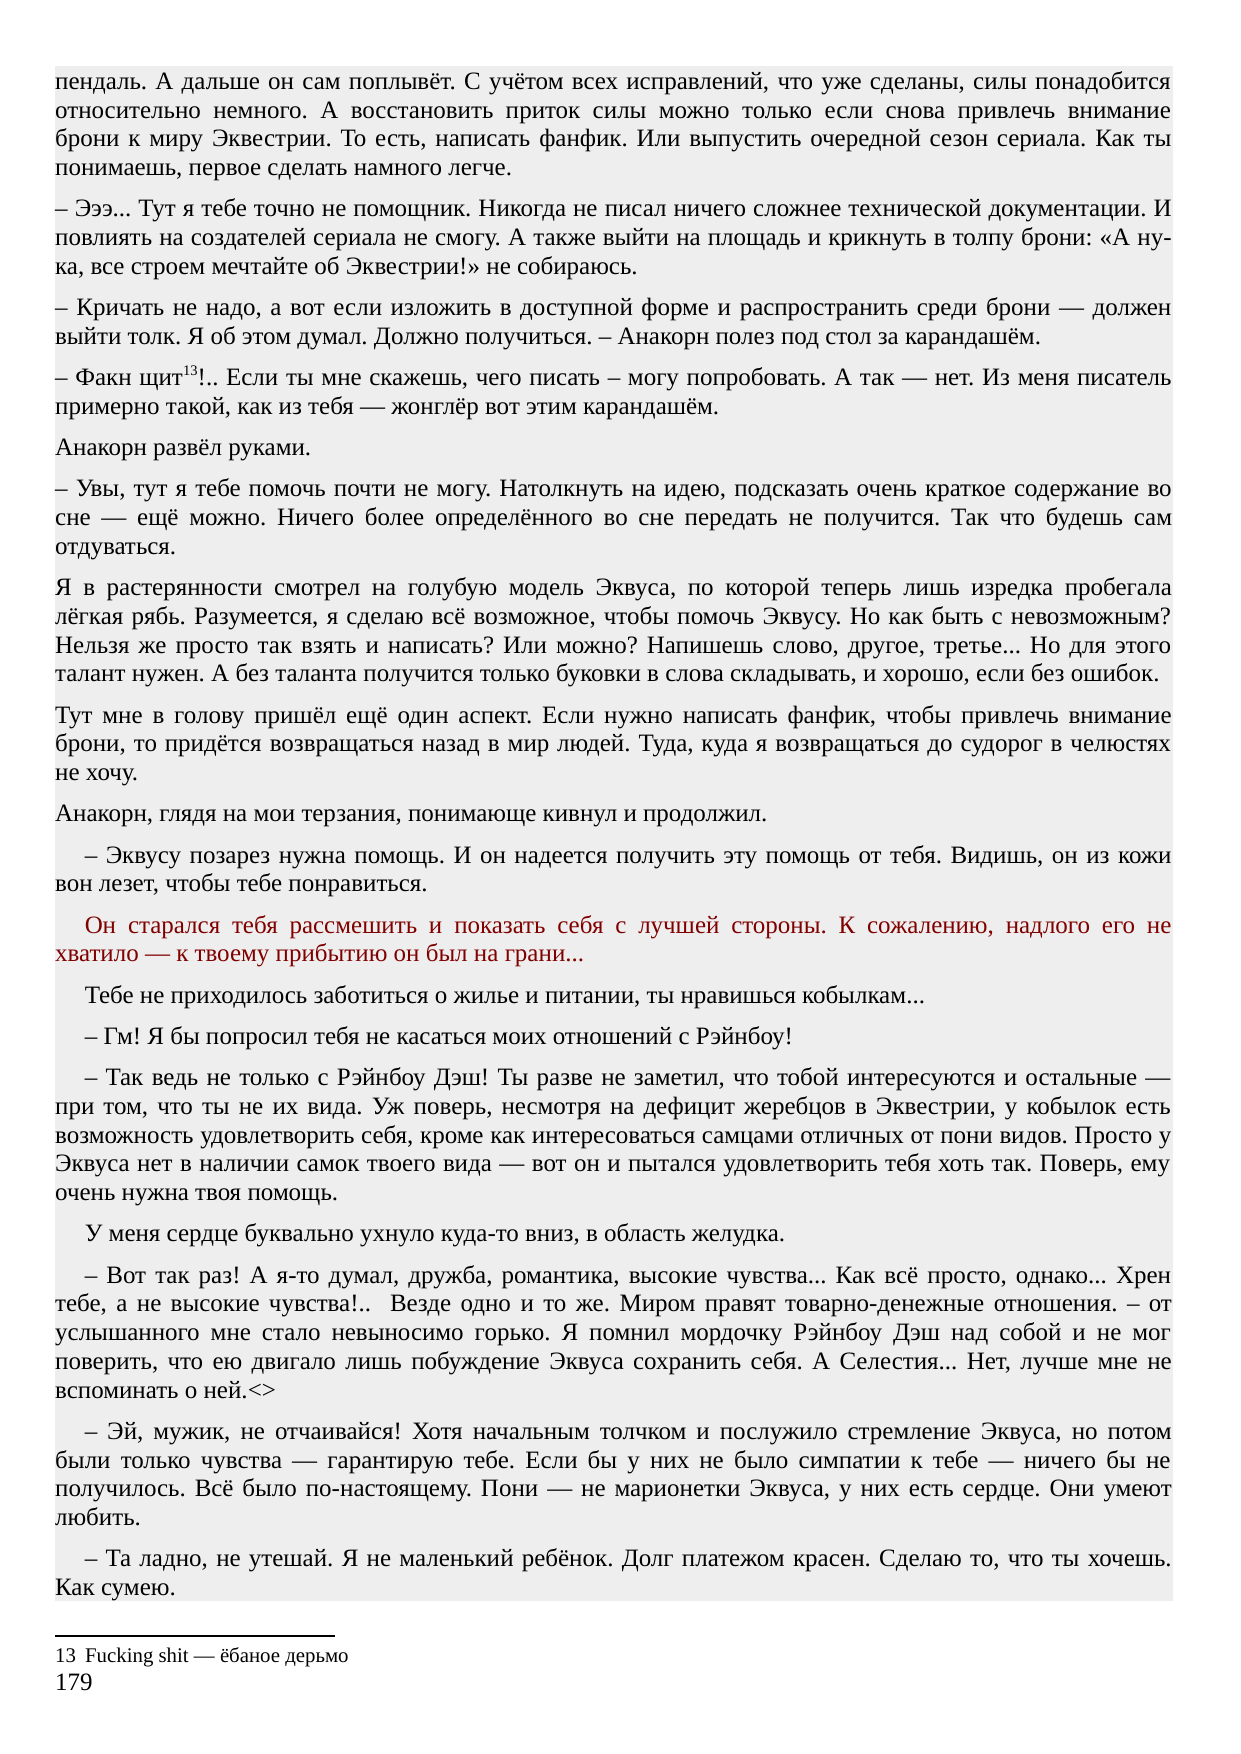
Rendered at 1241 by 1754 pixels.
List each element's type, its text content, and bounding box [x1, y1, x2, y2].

text – Факн щит!.. Если ты мне скажешь, чего писать – могу попробовать. А так — нет. Из меня писатель примерно такой, как из тебя — жонглёр вот этим карандашём. [55, 362, 1173, 420]
text Тут мне в голову пришёл ещё один аспект. Если нужно написать фанфик, чтобы привлечь внимание брони, то придётся возвращаться назад в мир людей. Туда, куда я возвращаться до судорог в челюстях не хочу. [55, 700, 1173, 786]
text – Вот так раз! А я-то думал, дружба, романтика, высокие чувства... Как всё просто, однако... Хрен тебе, а не высокие чувства!.. Везде одно и то же. Миром правят товарно-денежные отношения. – от услышанного мне стало невыносимо горько. Я помнил мордочку Рэйнбоу Дэш над собой и не мог поверить, что ею двигало лишь побуждение Эквуса сохранить себя. А Селестия... Нет, лучше мне не вспоминать о ней.<> [55, 1260, 1173, 1403]
text Я в растерянности смотрел на голубую модель Эквуса, по которой теперь лишь изредка пробегала лёгкая рябь. Разумеется, я сделаю всё возможное, чтобы помочь Эквусу. Но как быть с невозможным? Нельзя же просто так взять и написать? Или можно? Напишешь слово, другое, третье... Но для этого талант нужен. А без таланта получится только буковки в слова складывать, и хорошо, если без ошибок. [55, 572, 1173, 687]
text Анакорн, глядя на мои терзания, понимающе кивнул и продолжил. [55, 798, 1173, 827]
text – Эквусу позарез нужна помощь. И он надеется получить эту помощь от тебя. Видишь, он из кожи вон лезет, чтобы тебе понравиться. [55, 840, 1173, 897]
text – Та ладно, не утешай. Я не маленький ребёнок. Долг платежом красен. Сделаю то, что ты хочешь. Как сумею. [55, 1543, 1173, 1601]
text Анакорн развёл руками. [55, 432, 1173, 461]
text У меня сердце буквально ухнуло куда-то вниз, в область желудка. [55, 1218, 1173, 1247]
text – Эээ... Тут я тебе точно не помощник. Никогда не писал ничего сложнее технической документации. И повлиять на создателей сериала не смогу. А также выйти на площадь и крикнуть в толпу брони: «А ну-ка, все строем мечтайте об Эквестрии!» не собираюсь. [55, 193, 1173, 280]
text Он старался тебя рассмешить и показать себя с лучшей стороны. К сожалению, надлого его не хватило — к твоему прибытию он был на грани... [55, 910, 1173, 967]
text пендаль. А дальше он сам поплывёт. С учётом всех исправлений, что уже сделаны, силы понадобится относительно немного. А восстановить приток силы можно только если снова привлечь внимание брони к миру Эквестрии. То есть, написать фанфик. Или выпустить очередной сезон сериала. Как ты понимаешь, первое сделать намного легче. [55, 66, 1173, 181]
text – Так ведь не только с Рэйнбоу Дэш! Ты разве не заметил, что тобой интересуются и остальные — при том, что ты не их вида. Уж поверь, несмотря на дефицит жеребцов в Эквестрии, у кобылок есть возможность удовлетворить себя, кроме как интересоваться самцами отличных от пони видов. Просто у Эквуса нет в наличии самок твоего вида — вот он и пытался удовлетворить тебя хоть так. Поверь, ему очень нужна твоя помощь. [55, 1062, 1173, 1206]
text – Эй, мужик, не отчаивайся! Хотя начальным толчком и послужило стремление Эквуса, но потом были только чувства — гарантирую тебе. Если бы у них не было симпатии к тебе — ничего бы не получилось. Всё было по-настоящему. Пони — не марионетки Эквуса, у них есть сердце. Они умеют любить. [55, 1416, 1173, 1531]
text Fucking shit — ёбаное дерьмо [55, 1642, 1173, 1667]
text – Кричать не надо, а вот если изложить в доступной форме и распространить среди брони — должен выйти толк. Я об этом думал. Должно получиться. – Анакорн полез под стол за карандашём. [55, 292, 1173, 350]
text – Увы, тут я тебе помочь почти не могу. Натолкнуть на идею, подсказать очень краткое содержание во сне — ещё можно. Ничего более определённого во сне передать не получится. Так что будешь сам отдуваться. [55, 473, 1173, 560]
text Тебе не приходилось заботиться о жилье и питании, ты нравишься кобылкам... [55, 980, 1173, 1008]
text – Гм! Я бы попросил тебя не касаться моих отношений с Рэйнбоу! [55, 1021, 1173, 1050]
